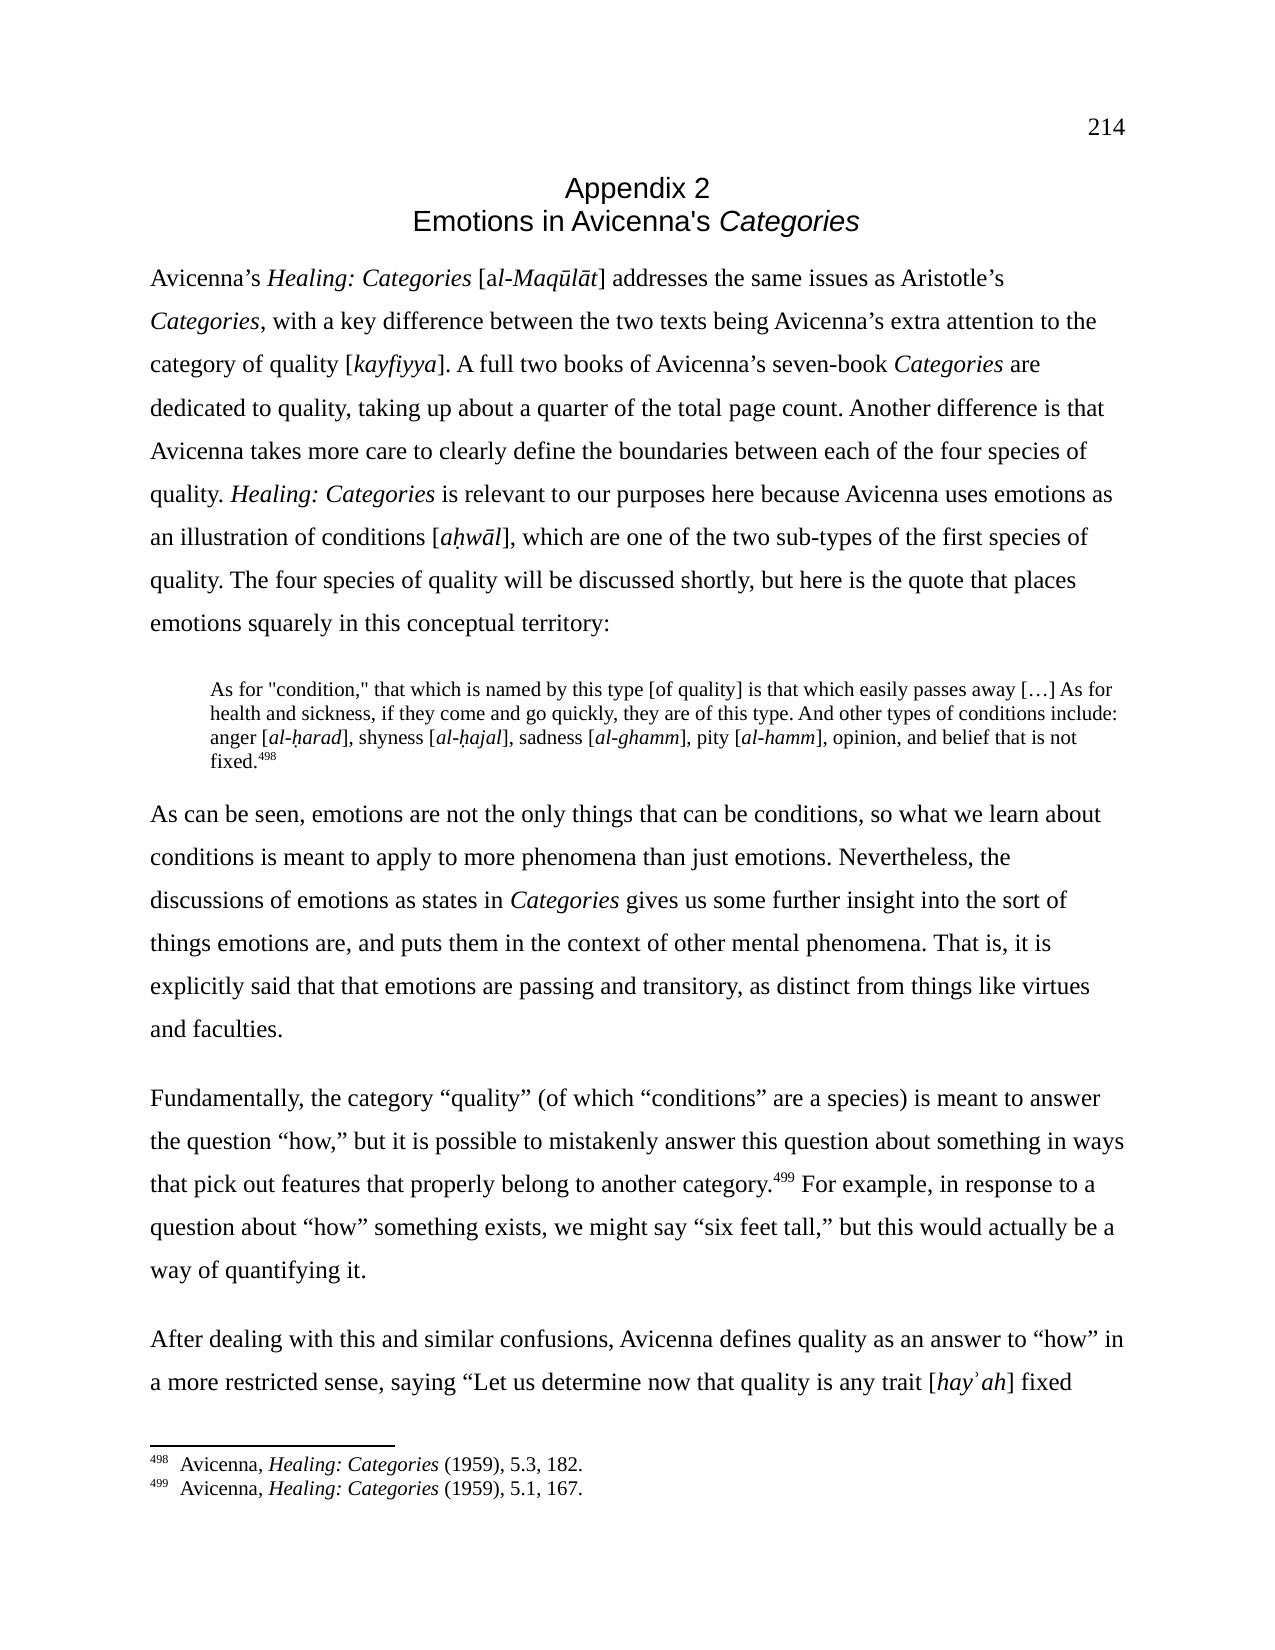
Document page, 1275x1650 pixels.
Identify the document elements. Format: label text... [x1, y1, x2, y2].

text As can be seen, emotions are not the only things that can be conditions, so what we learn about conditions is meant to apply to more phenomena than just emotions. Nevertheless, the discussions of emotions as states in Categories gives us some further insight into the sort of things emotions are, and puts them in the context of other mental phenomena. That is, it is explicitly said that that emotions are passing and transitory, as distinct from things like virtues and faculties. [150, 799, 1125, 1043]
subtitle Appendix 2 [150, 171, 1125, 204]
text Avicenna, Healing: Categories (1959), 5.1, 167. [150, 1476, 1125, 1500]
text Avicenna, Healing: Categories (1959), 5.3, 182. [150, 1452, 1125, 1476]
subtitle Emotions in Avicenna's Categories [150, 204, 1125, 238]
text As for "condition," that which is named by this type [of quality] is that which easily passes away […] As for health and sickness, if they come and go quickly, they are of this type. And other types of conditions include: anger [al-ḥarad], shyness [al-ḥajal], sadness [al-ghamm], pity [al-hamm], opinion, and belief that is not fixed. [210, 677, 1125, 773]
text After dealing with this and similar confusions, Avicenna defines quality as an answer to “how” in a more restricted sense, saying “Let us determine now that quality is any trait [hayʾah] fixed [150, 1324, 1125, 1396]
text Avicenna’s Healing: Categories [al-Maqūlāt] addresses the same issues as Aristotle’s Categories, with a key difference between the two texts being Avicenna’s extra attention to the category of quality [kayfiyya]. A full two books of Avicenna’s seven-book Categories are dedicated to quality, taking up about a quarter of the total page count. Another difference is that Avicenna takes more care to clearly define the boundaries between each of the four species of quality. Healing: Categories is relevant to our purposes here because Avicenna uses emotions as an illustration of conditions [aḥwāl], which are one of the two sub-types of the first species of quality. The four species of quality will be discussed shortly, but here is the quote that places emotions squarely in this conceptual territory: [150, 263, 1125, 637]
text Fundamentally, the category “quality” (of which “conditions” are a species) is meant to answer the question “how,” but it is possible to mistakenly answer this question about something in ways that pick out features that properly belong to another category. For example, in response to a question about “how” something exists, we might say “six feet tall,” but this would actually be a way of quantifying it. [150, 1083, 1125, 1284]
